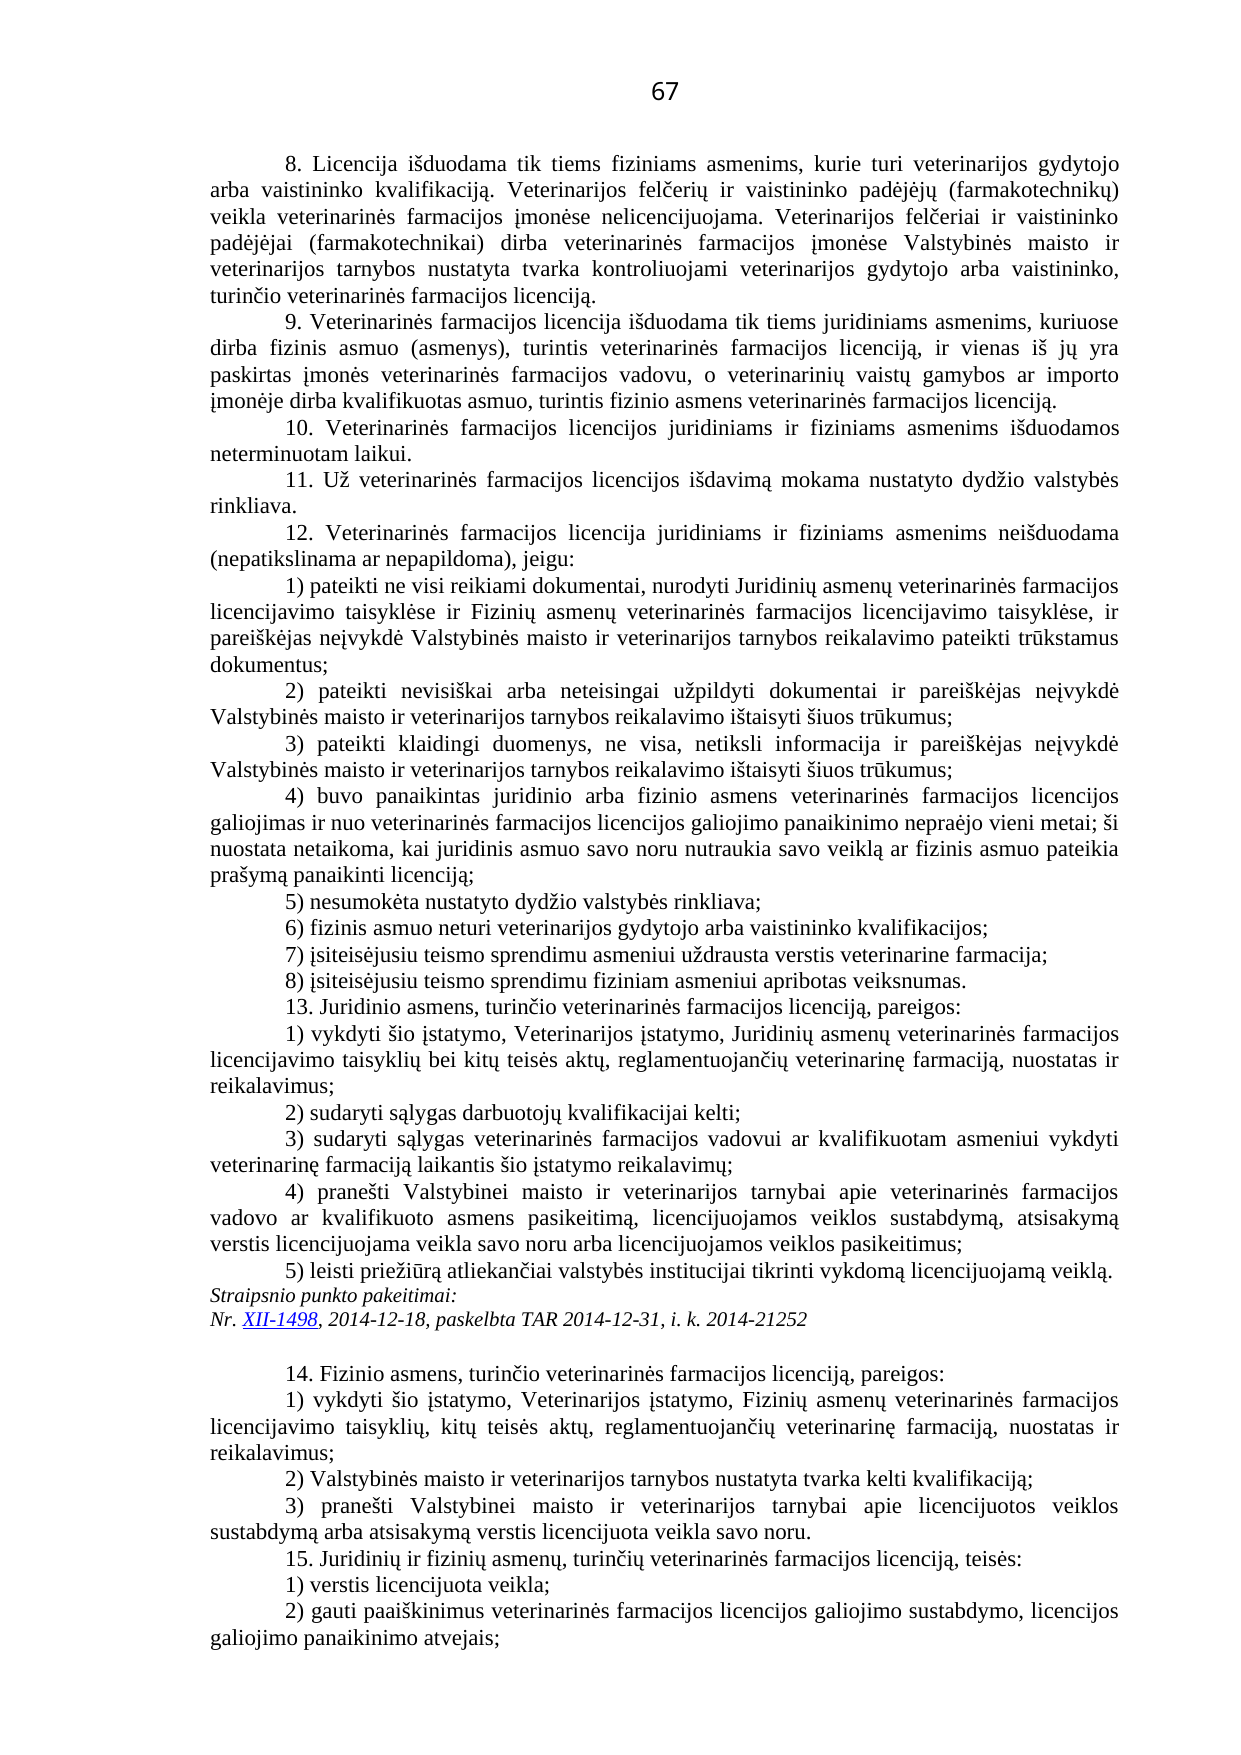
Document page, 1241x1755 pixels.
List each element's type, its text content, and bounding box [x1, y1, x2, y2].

text 15. Juridinių ir fizinių asmenų, turinčių veterinarinės farmacijos licenciją, teisės: [210, 1544, 1120, 1571]
text 5) leisti priežiūrą atliekančiai valstybės institucijai tikrinti vykdomą licencijuojamą veiklą. [210, 1257, 1120, 1283]
text 1) vykdyti šio įstatymo, Veterinarijos įstatymo, Fizinių asmenų veterinarinės farmacijos licencijavimo taisyklių, kitų teisės aktų, reglamentuojančių veterinarinę farmaciją, nuostatas ir reikalavimus; [210, 1386, 1120, 1466]
text 10. Veterinarinės farmacijos licencijos juridiniams ir fiziniams asmenims išduodamos neterminuotam laikui. [210, 413, 1120, 466]
text 2) pateikti nevisiškai arba neteisingai užpildyti dokumentai ir pareiškėjas neįvykdė Valstybinės maisto ir veterinarijos tarnybos reikalavimo ištaisyti šiuos trūkumus; [210, 677, 1120, 730]
text 8. Licencija išduodama tik tiems fiziniams asmenims, kurie turi veterinarijos gydytojo arba vaistininko kvalifikaciją. Veterinarijos felčerių ir vaistininko padėjėjų (farmakotechnikų) veikla veterinarinės farmacijos įmonėse nelicencijuojama. Veterinarijos felčeriai ir vaistininko padėjėjai (farmakotechnikai) dirba veterinarinės farmacijos įmonėse Valstybinės maisto ir veterinarijos tarnybos nustatyta tvarka kontroliuojami veterinarijos gydytojo arba vaistininko, turinčio veterinarinės farmacijos licenciją. [210, 150, 1120, 308]
text Straipsnio punkto pakeitimai: [210, 1283, 1120, 1307]
text 7) įsiteisėjusiu teismo sprendimu asmeniui uždrausta verstis veterinarine farmacija; [210, 941, 1120, 967]
text 4) buvo panaikintas juridinio arba fizinio asmens veterinarinės farmacijos licencijos galiojimas ir nuo veterinarinės farmacijos licencijos galiojimo panaikinimo nepraėjo vieni metai; ši nuostata netaikoma, kai juridinis asmuo savo noru nutraukia savo veiklą ar fizinis asmuo pateikia prašymą panaikinti licenciją; [210, 782, 1120, 888]
text 9. Veterinarinės farmacijos licencija išduodama tik tiems juridiniams asmenims, kuriuose dirba fizinis asmuo (asmenys), turintis veterinarinės farmacijos licenciją, ir vienas iš jų yra paskirtas įmonės veterinarinės farmacijos vadovu, o veterinarinių vaistų gamybos ar importo įmonėje dirba kvalifikuotas asmuo, turintis fizinio asmens veterinarinės farmacijos licenciją. [210, 308, 1120, 413]
text 1) vykdyti šio įstatymo, Veterinarijos įstatymo, Juridinių asmenų veterinarinės farmacijos licencijavimo taisyklių bei kitų teisės aktų, reglamentuojančių veterinarinę farmaciją, nuostatas ir reikalavimus; [210, 1020, 1120, 1099]
text 2) sudaryti sąlygas darbuotojų kvalifikacijai kelti; [210, 1099, 1120, 1125]
text 1) pateikti ne visi reikiami dokumentai, nurodyti Juridinių asmenų veterinarinės farmacijos licencijavimo taisyklėse ir Fizinių asmenų veterinarinės farmacijos licencijavimo taisyklėse, ir pareiškėjas neįvykdė Valstybinės maisto ir veterinarijos tarnybos reikalavimo pateikti trūkstamus dokumentus; [210, 572, 1120, 677]
text 6) fizinis asmuo neturi veterinarijos gydytojo arba vaistininko kvalifikacijos; [210, 914, 1120, 941]
text 5) nesumokėta nustatyto dydžio valstybės rinkliava; [210, 888, 1120, 914]
text 14. Fizinio asmens, turinčio veterinarinės farmacijos licenciją, pareigos: [210, 1360, 1120, 1386]
text 3) pateikti klaidingi duomenys, ne visa, netiksli informacija ir pareiškėjas neįvykdė Valstybinės maisto ir veterinarijos tarnybos reikalavimo ištaisyti šiuos trūkumus; [210, 730, 1120, 782]
text 11. Už veterinarinės farmacijos licencijos išdavimą mokama nustatyto dydžio valstybės rinkliava. [210, 466, 1120, 519]
text 3) sudaryti sąlygas veterinarinės farmacijos vadovui ar kvalifikuotam asmeniui vykdyti veterinarinę farmaciją laikantis šio įstatymo reikalavimų; [210, 1125, 1120, 1178]
text 3) pranešti Valstybinei maisto ir veterinarijos tarnybai apie licencijuotos veiklos sustabdymą arba atsisakymą verstis licencijuota veikla savo noru. [210, 1492, 1120, 1544]
text 2) Valstybinės maisto ir veterinarijos tarnybos nustatyta tvarka kelti kvalifikaciją; [210, 1466, 1120, 1492]
text 13. Juridinio asmens, turinčio veterinarinės farmacijos licenciją, pareigos: [210, 993, 1120, 1020]
text 2) gauti paaiškinimus veterinarinės farmacijos licencijos galiojimo sustabdymo, licencijos galiojimo panaikinimo atvejais; [210, 1597, 1120, 1650]
text 8) įsiteisėjusiu teismo sprendimu fiziniam asmeniui apribotas veiksnumas. [210, 967, 1120, 993]
text 12. Veterinarinės farmacijos licencija juridiniams ir fiziniams asmenims neišduodama (nepatikslinama ar nepapildoma), jeigu: [210, 519, 1120, 572]
text 4) pranešti Valstybinei maisto ir veterinarijos tarnybai apie veterinarinės farmacijos vadovo ar kvalifikuoto asmens pasikeitimą, licencijuojamos veiklos sustabdymą, atsisakymą verstis licencijuojama veikla savo noru arba licencijuojamos veiklos pasikeitimus; [210, 1178, 1120, 1257]
text Nr. XII-1498, 2014-12-18, paskelbta TAR 2014-12-31, i. k. 2014-21252 [210, 1307, 1120, 1331]
text 1) verstis licencijuota veikla; [210, 1571, 1120, 1597]
